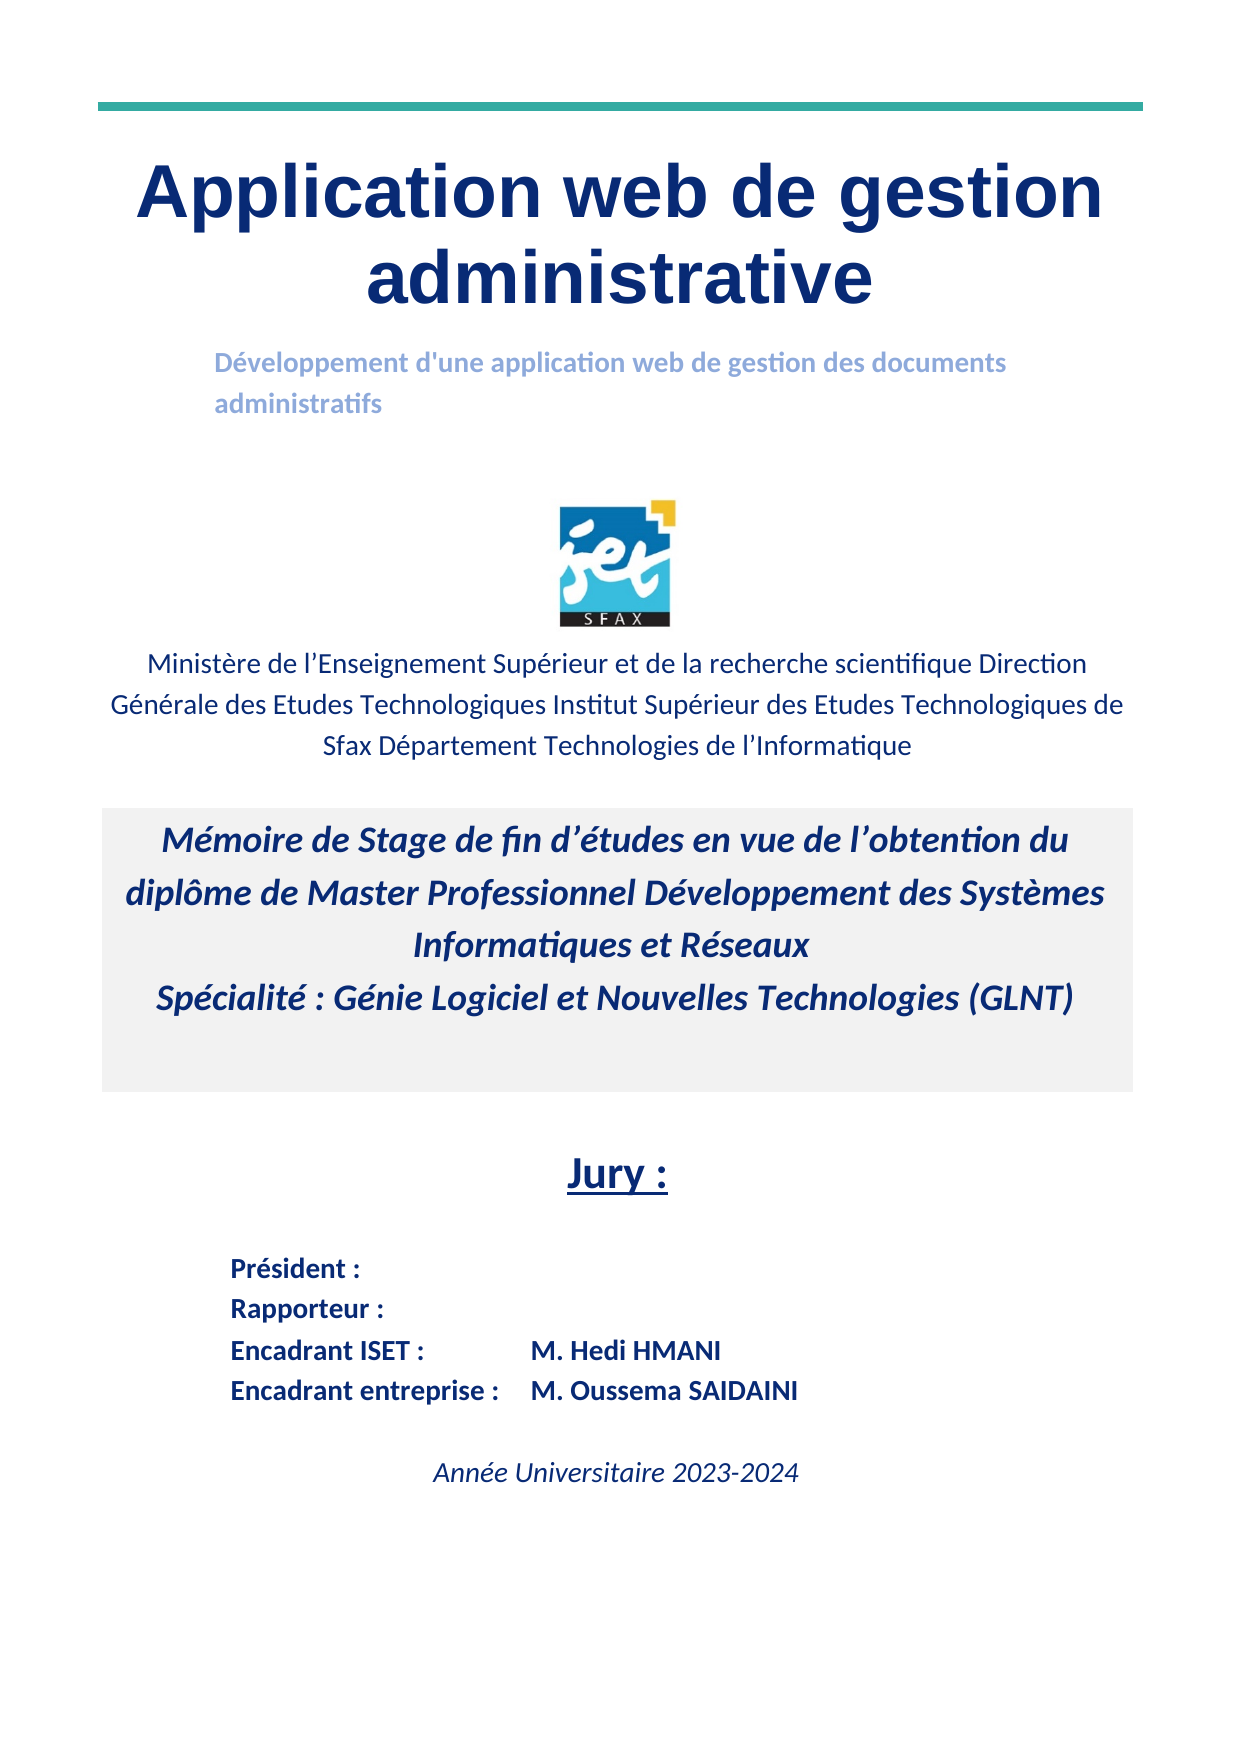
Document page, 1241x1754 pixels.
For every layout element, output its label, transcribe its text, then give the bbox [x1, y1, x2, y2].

table_cell Jury : Président : Rapporteur : Encadrant ISET : M. Hedi HMANI Encadrant entreprise : M. Oussema SAIDAINI Année Universitaire 2023-2024 [102, 1092, 1133, 1676]
text Application web de gestion administrative [97, 147, 1143, 319]
table_cell [102, 808, 1133, 1092]
table_header Développement d'une application web de gestion des documents administratifs Ministère de l’Enseignement Supérieur et de la recherche scientifique Direction Générale des Etudes Technologiques Institut Supérieur des Etudes Technologiques de Sfax Département Technologies de l’Informatique [102, 340, 1133, 808]
